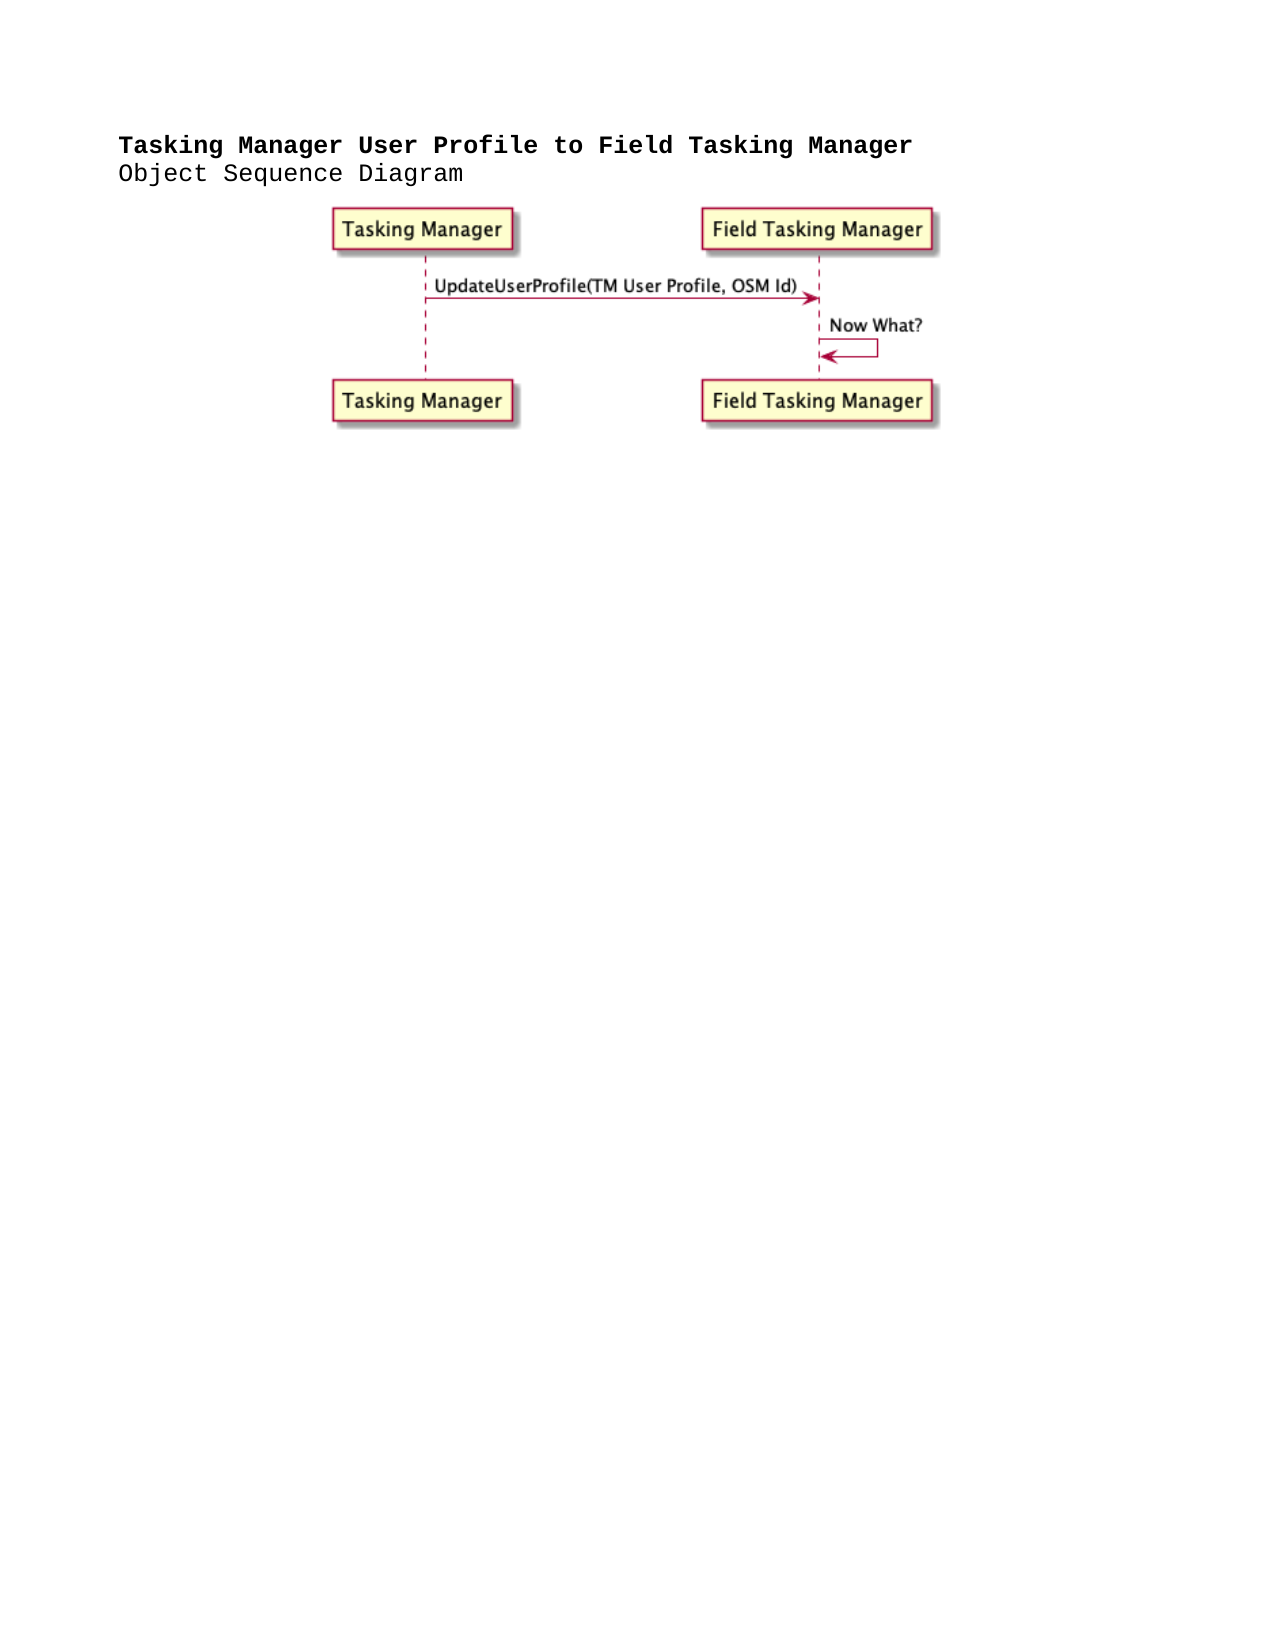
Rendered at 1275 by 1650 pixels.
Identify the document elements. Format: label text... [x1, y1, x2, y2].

picture [326, 201, 949, 438]
subtitle Tasking Manager User Profile to Field Tasking Manager Object Sequence Diagram [118, 133, 1157, 189]
